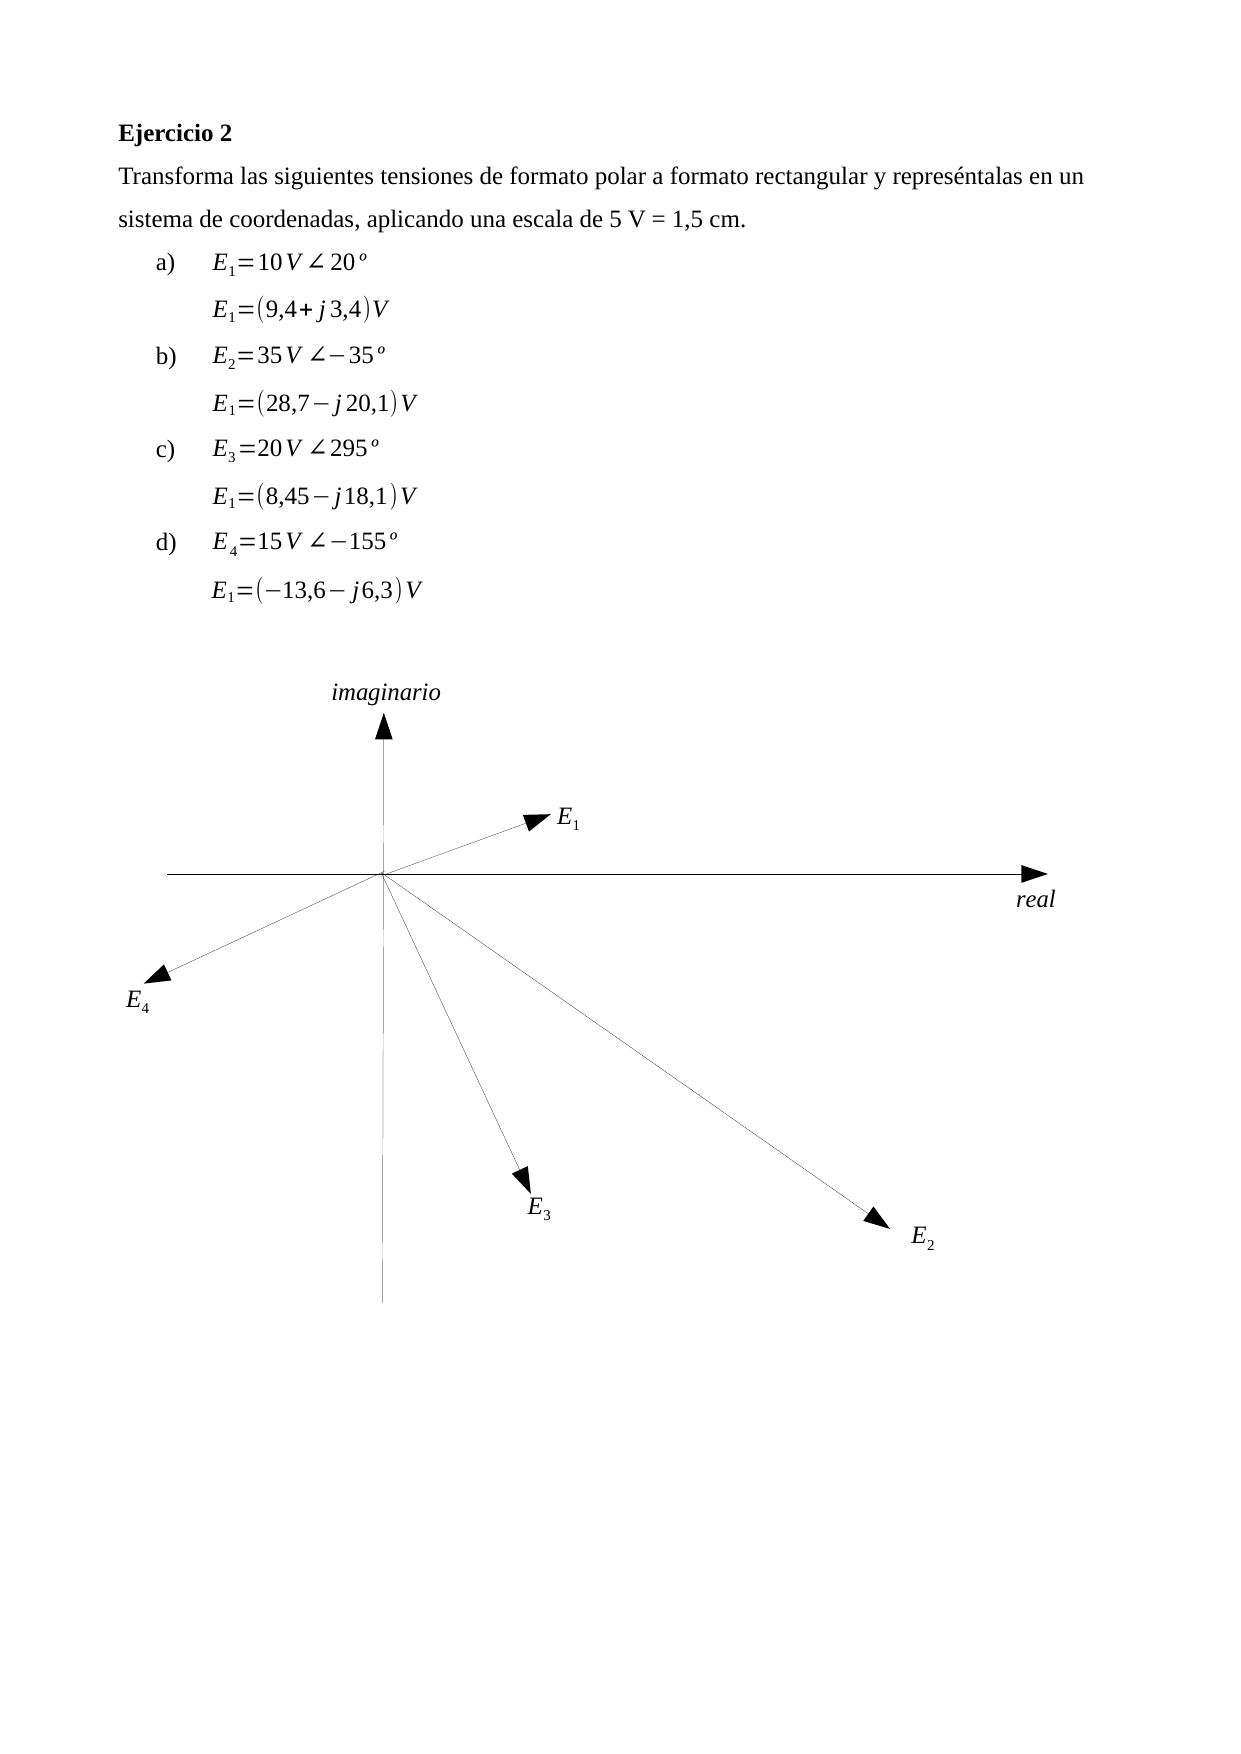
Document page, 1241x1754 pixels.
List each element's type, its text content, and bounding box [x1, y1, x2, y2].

text Transforma las siguientes tensiones de formato polar a formato rectangular y represéntalas en un sistema de coordenadas, aplicando una escala de 5 V = 1,5 cm. [118, 161, 1122, 233]
text Ejercicio 2 [118, 118, 1122, 147]
